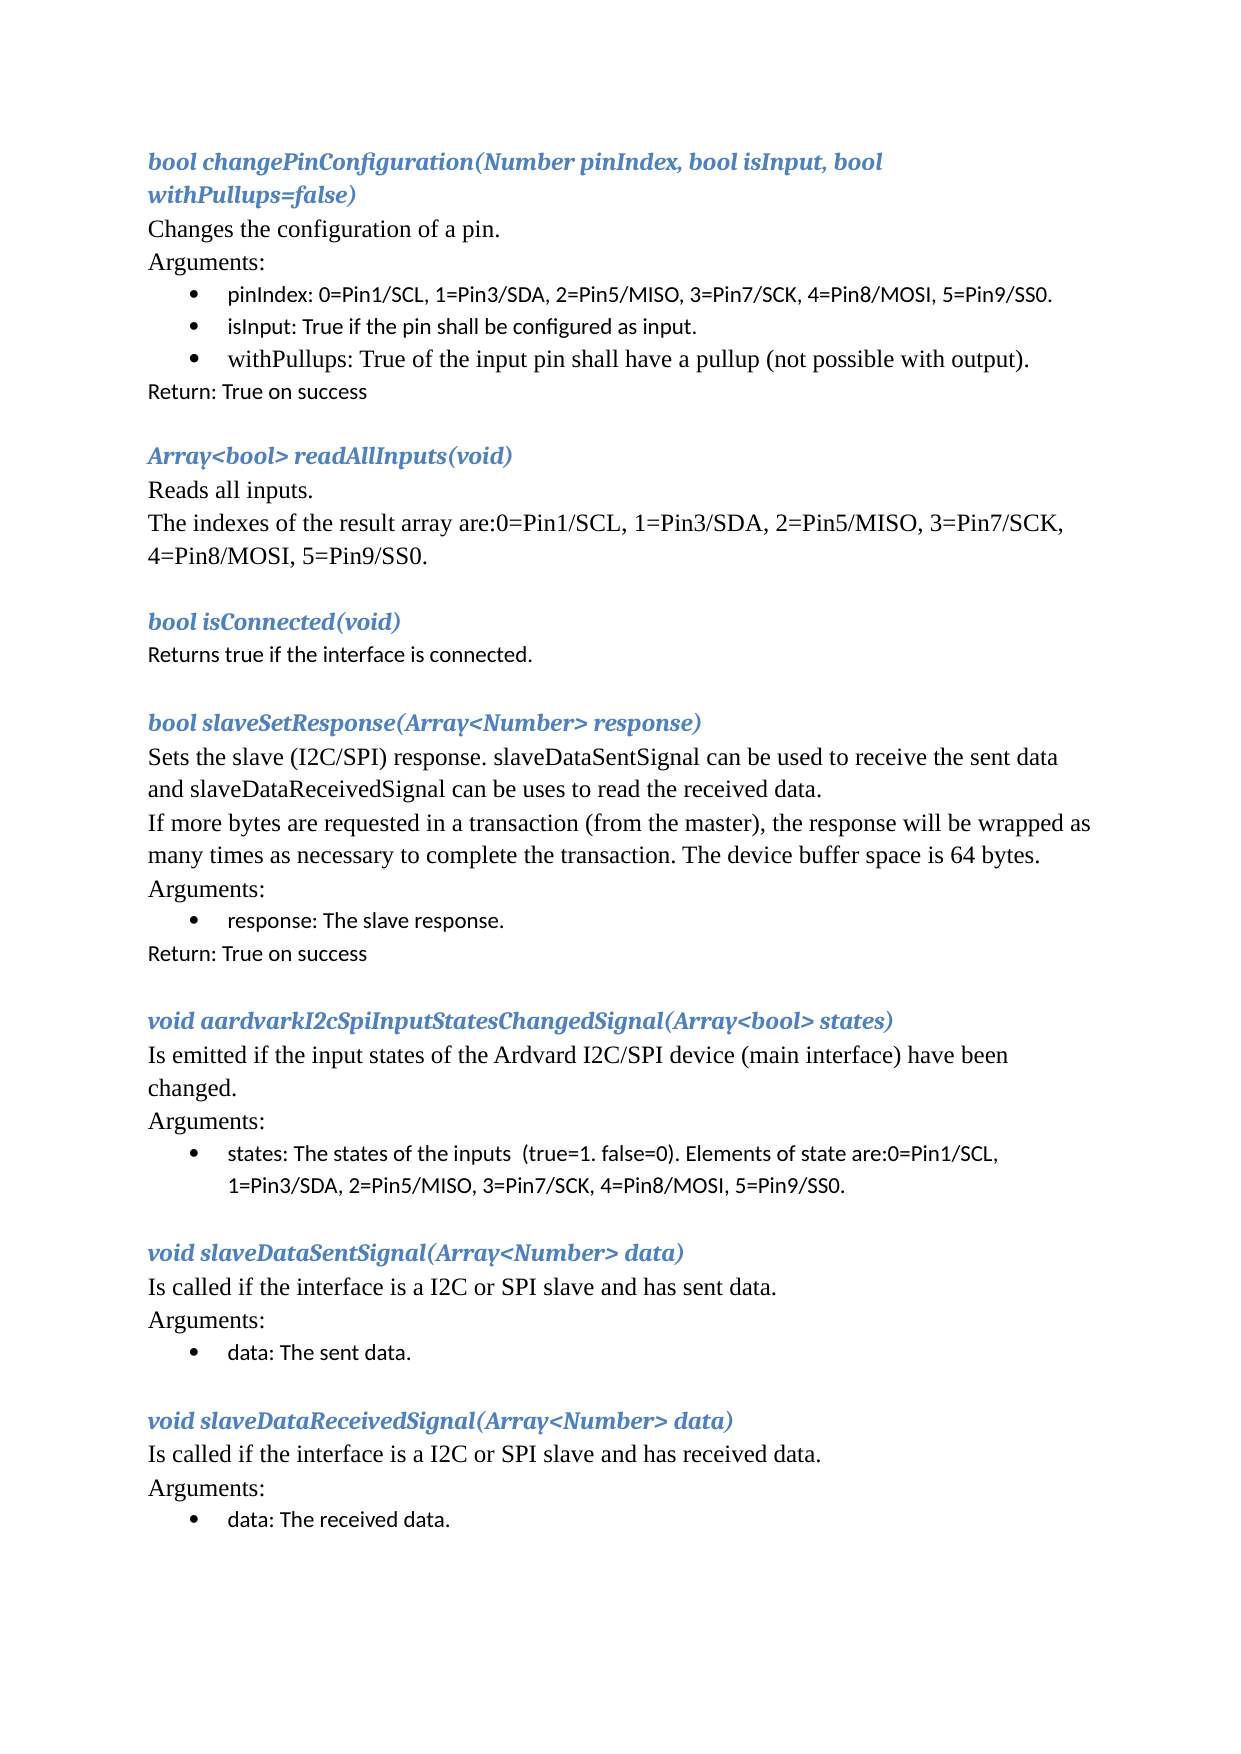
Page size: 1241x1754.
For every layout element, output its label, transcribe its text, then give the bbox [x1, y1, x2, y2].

text Arguments: [148, 247, 1093, 275]
list Return: True on success [148, 939, 1093, 967]
list states: The states of the inputs (true=1. false=0). Elements of state are:0=Pin1/SCL, 1=Pin3/SDA, 2=Pin5/MISO, 3=Pin7/SCK, 4=Pin8/MOSI, 5=Pin9/SS0. [190, 1139, 1093, 1199]
subtitle void slaveDataReceivedSignal(Array<Number> data) [148, 1407, 1093, 1435]
text Arguments: [148, 874, 1093, 902]
list isInput: True if the pin shall be configured as input. [190, 312, 1093, 340]
list data: The sent data. [190, 1338, 1093, 1366]
text Is called if the interface is a I2C or SPI slave and has received data. [148, 1439, 1093, 1468]
list pinIndex: 0=Pin1/SCL, 1=Pin3/SDA, 2=Pin5/MISO, 3=Pin7/SCK, 4=Pin8/MOSI, 5=Pin9/SS0. [190, 280, 1093, 308]
text Changes the configuration of a pin. [148, 214, 1093, 242]
text Returns true if the interface is connected. [148, 640, 1093, 668]
text Arguments: [148, 1473, 1093, 1501]
list withPullups: True of the input pin shall have a pullup (not possible with output). [190, 344, 1093, 373]
subtitle Array<bool> readAllInputs(void) [148, 442, 1093, 471]
text Arguments: [148, 1106, 1093, 1135]
subtitle void slaveDataSentSignal(Array<Number> data) [148, 1239, 1093, 1268]
list response: The slave response. [190, 907, 1093, 935]
list data: The received data. [190, 1506, 1093, 1534]
subtitle void aardvarkI2cSpiInputStatesChangedSignal(Array<bool> states) [148, 1007, 1093, 1036]
subtitle bool changePinConfiguration(Number pinIndex, bool isInput, bool withPullups=false) [148, 148, 1093, 209]
text Sets the slave (I2C/SPI) response. slaveDataSentSignal can be used to receive the sent data and slaveDataReceivedSignal can be uses to read the received data. [148, 742, 1093, 803]
text The indexes of the result array are:0=Pin1/SCL, 1=Pin3/SDA, 2=Pin5/MISO, 3=Pin7/SCK, 4=Pin8/MOSI, 5=Pin9/SS0. [148, 508, 1093, 570]
text Is emitted if the input states of the Ardvard I2C/SPI device (main interface) have been changed. [148, 1040, 1093, 1102]
text Is called if the interface is a I2C or SPI slave and has sent data. [148, 1272, 1093, 1301]
text Reads all inputs. [148, 475, 1093, 504]
text If more bytes are requested in a transaction (from the master), the response will be wrapped as many times as necessary to complete the transaction. The device buffer space is 64 bytes. [148, 808, 1093, 869]
subtitle bool slaveSetResponse(Array<Number> response) [148, 708, 1093, 737]
list Return: True on success [148, 377, 1093, 405]
subtitle bool isConnected(void) [148, 607, 1093, 636]
text Arguments: [148, 1305, 1093, 1334]
